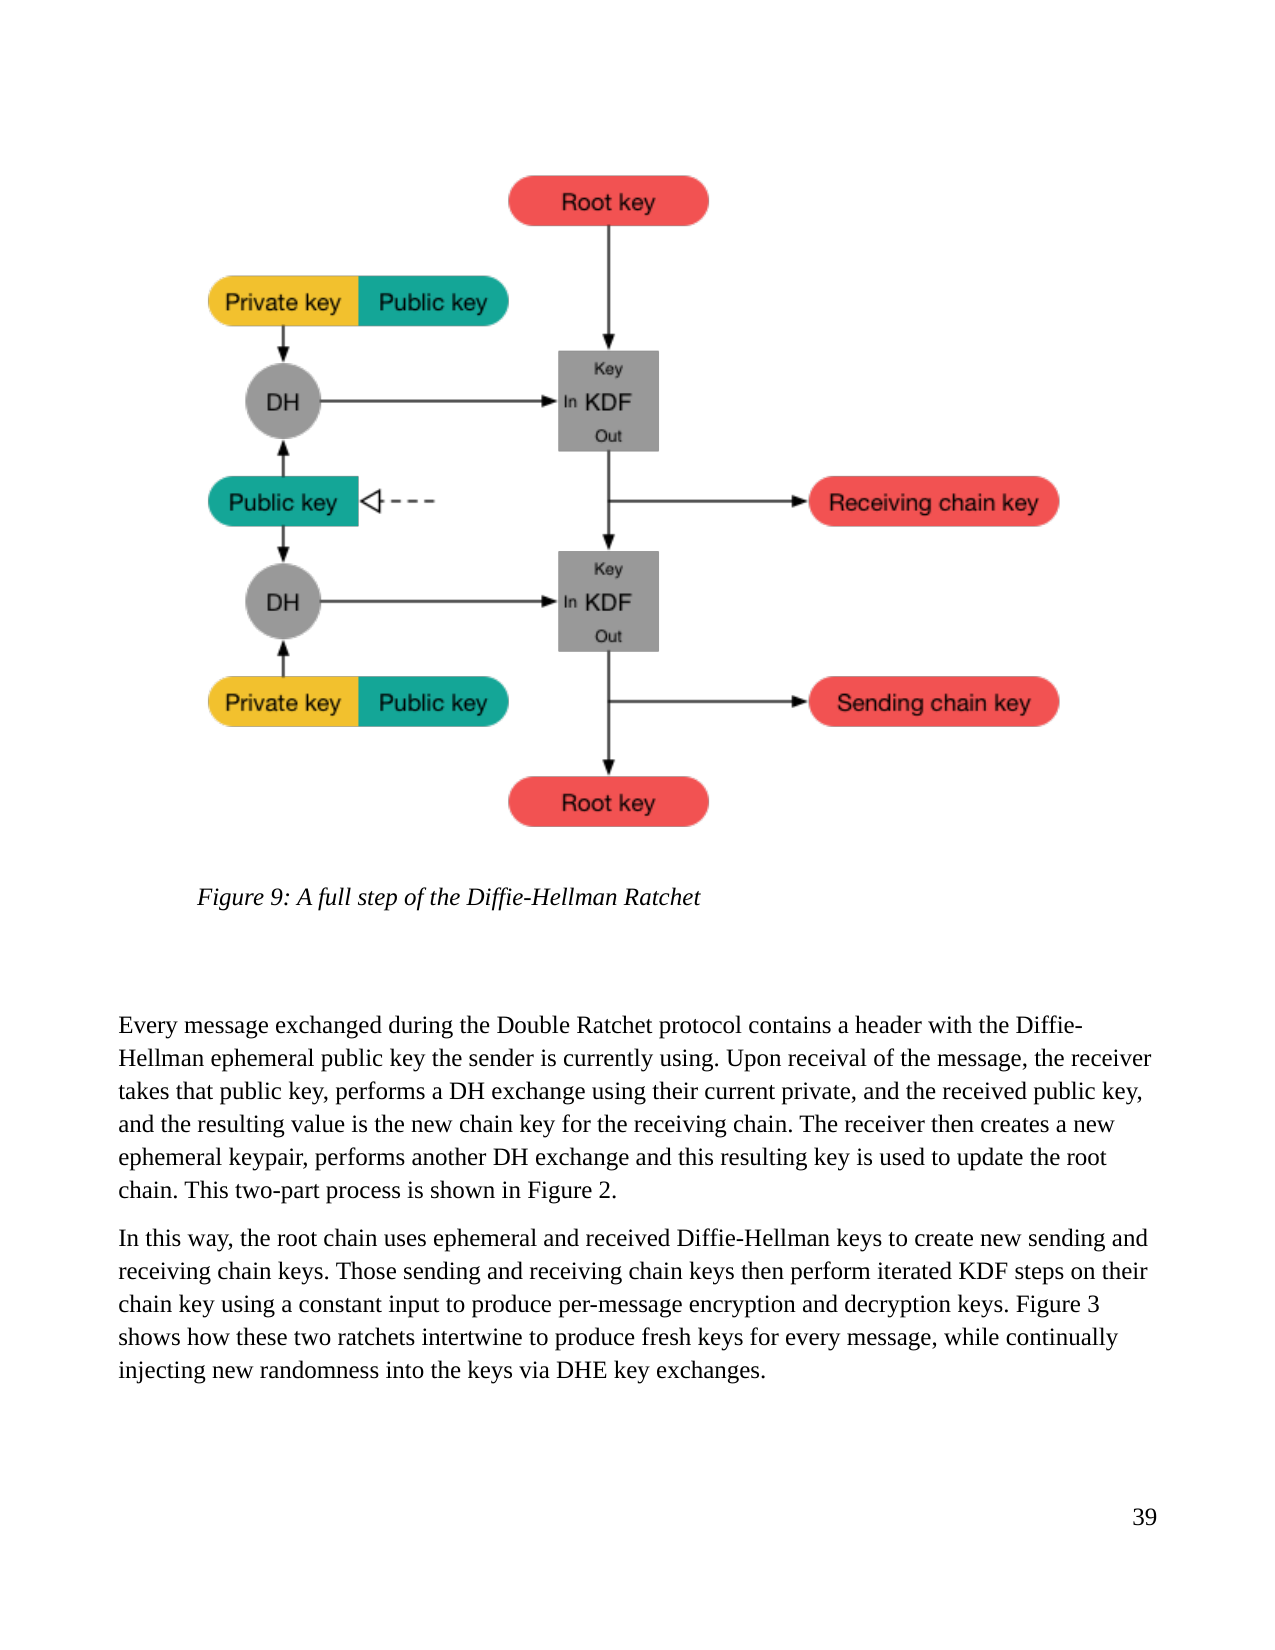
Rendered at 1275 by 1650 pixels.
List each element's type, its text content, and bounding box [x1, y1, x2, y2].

text Figure 9: A full step of the Diffie-Hellman Ratchet [197, 877, 1072, 911]
text Every message exchanged during the Double Ratchet protocol contains a header with the Diffie-Hellman ephemeral public key the sender is currently using. Upon receival of the message, the receiver takes that public key, performs a DH exchange using their current private, and the received public key, and the resulting value is the new chain key for the receiving chain. The receiver then creates a new ephemeral keypair, performs another DH exchange and this resulting key is used to update the root chain. This two-part process is shown in Figure 2. [118, 1010, 1157, 1204]
picture [196, 126, 1072, 877]
text In this way, the root chain uses ephemeral and received Diffie-Hellman keys to create new sending and receiving chain keys. Those sending and receiving chain keys then perform iterated KDF steps on their chain key using a constant input to produce per-message encryption and decryption keys. Figure 3 shows how these two ratchets intertwine to produce fresh keys for every message, while continually injecting new randomness into the keys via DHE key exchanges. [118, 1223, 1157, 1384]
